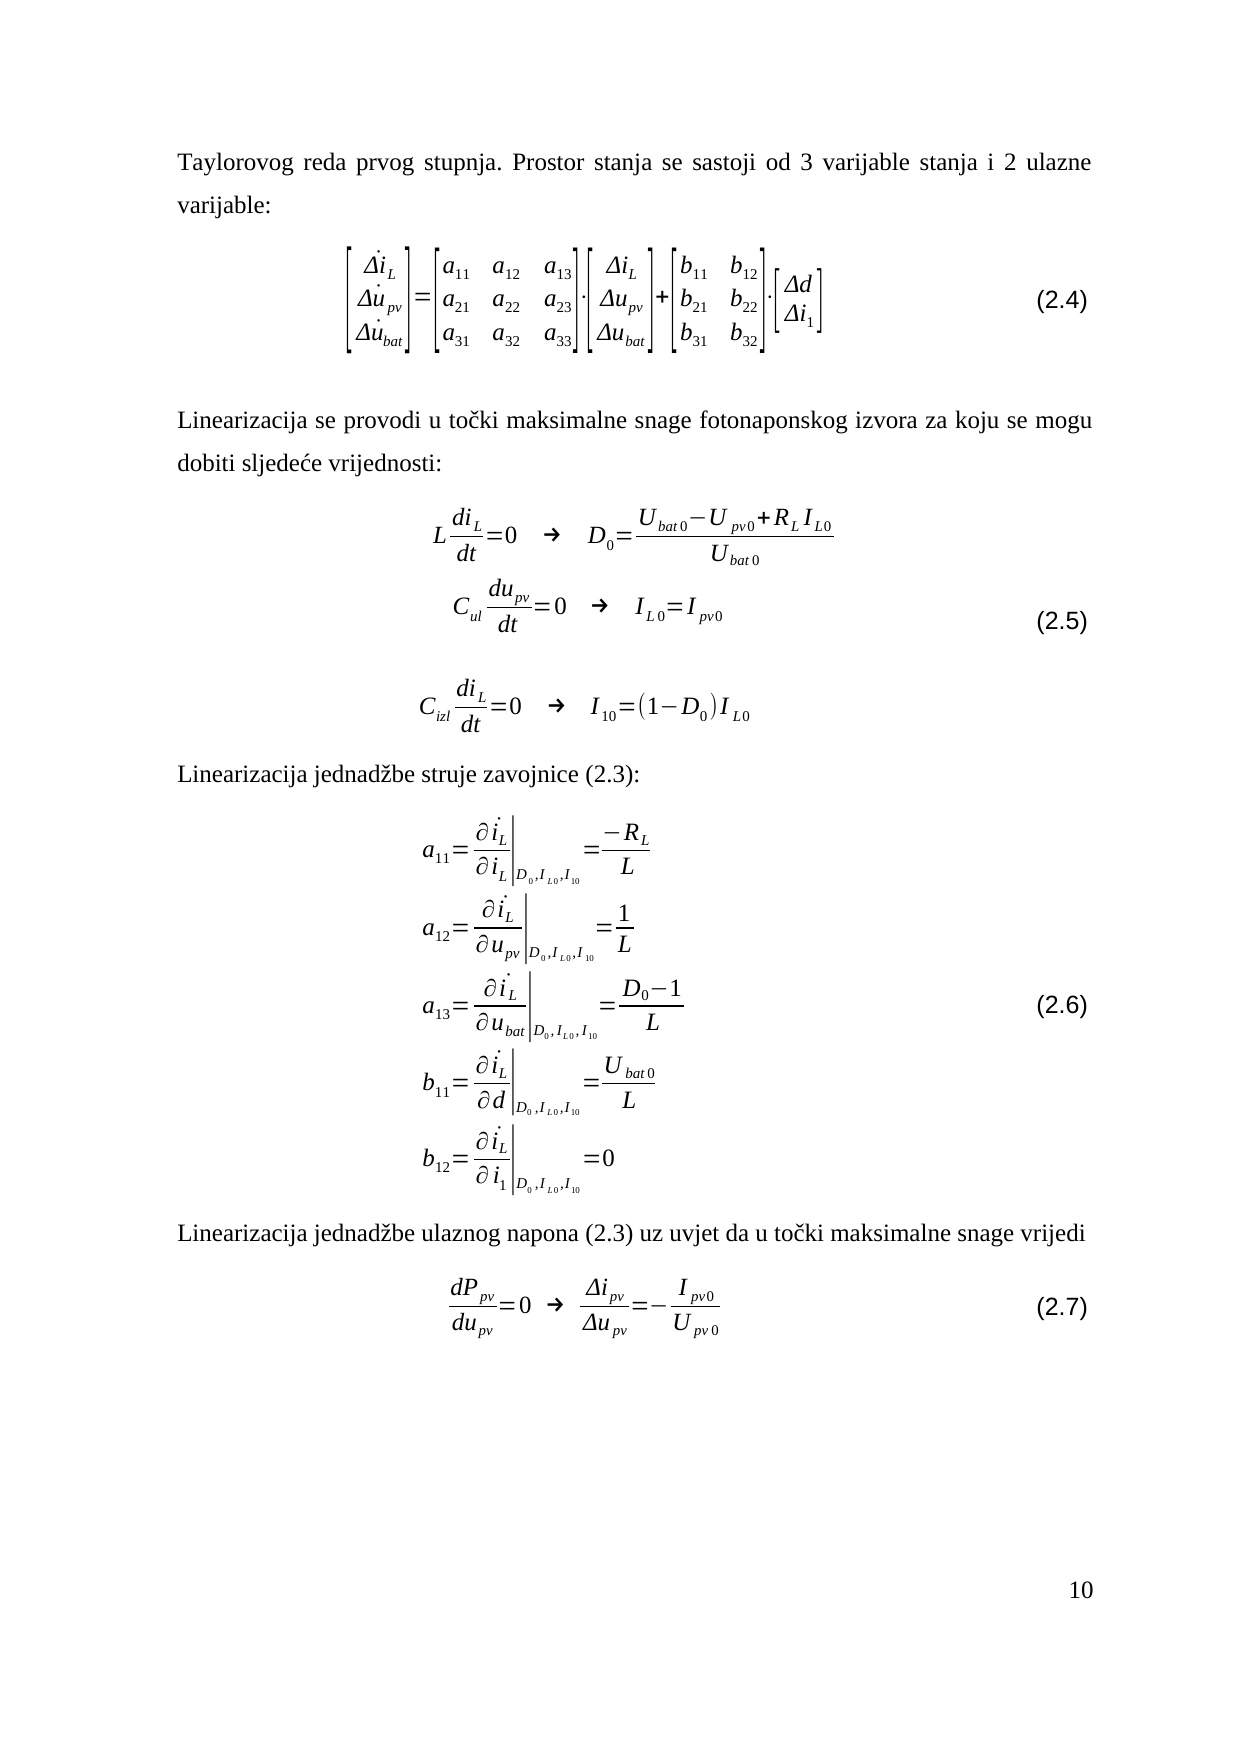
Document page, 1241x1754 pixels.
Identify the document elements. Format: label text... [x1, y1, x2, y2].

table_header (2.6) [991, 808, 1093, 1206]
text Linearizacija jednadžbe ulaznog napona (2.3) uz uvjet da u točki maksimalne snage vrijedi [177, 1218, 1093, 1247]
text Linearizacija se provodi u točki maksimalne snage fotonaponskog izvora za koju se mogu dobiti sljedeće vrijednosti: [177, 405, 1093, 477]
text Taylorovog reda prvog stupnja. Prostor stanja se sastoji od 3 varijable stanja i 2 ulazne varijable: [177, 147, 1093, 219]
table_header [177, 1267, 991, 1349]
table_header (2.5) [991, 498, 1093, 747]
table_header (2.4) [991, 239, 1093, 365]
table_header (2.7) [991, 1267, 1093, 1349]
table_header [177, 808, 991, 1206]
table_header [177, 239, 991, 365]
text Linearizacija jednadžbe struje zavojnice (2.3): [177, 759, 1093, 787]
table_header [177, 498, 991, 747]
